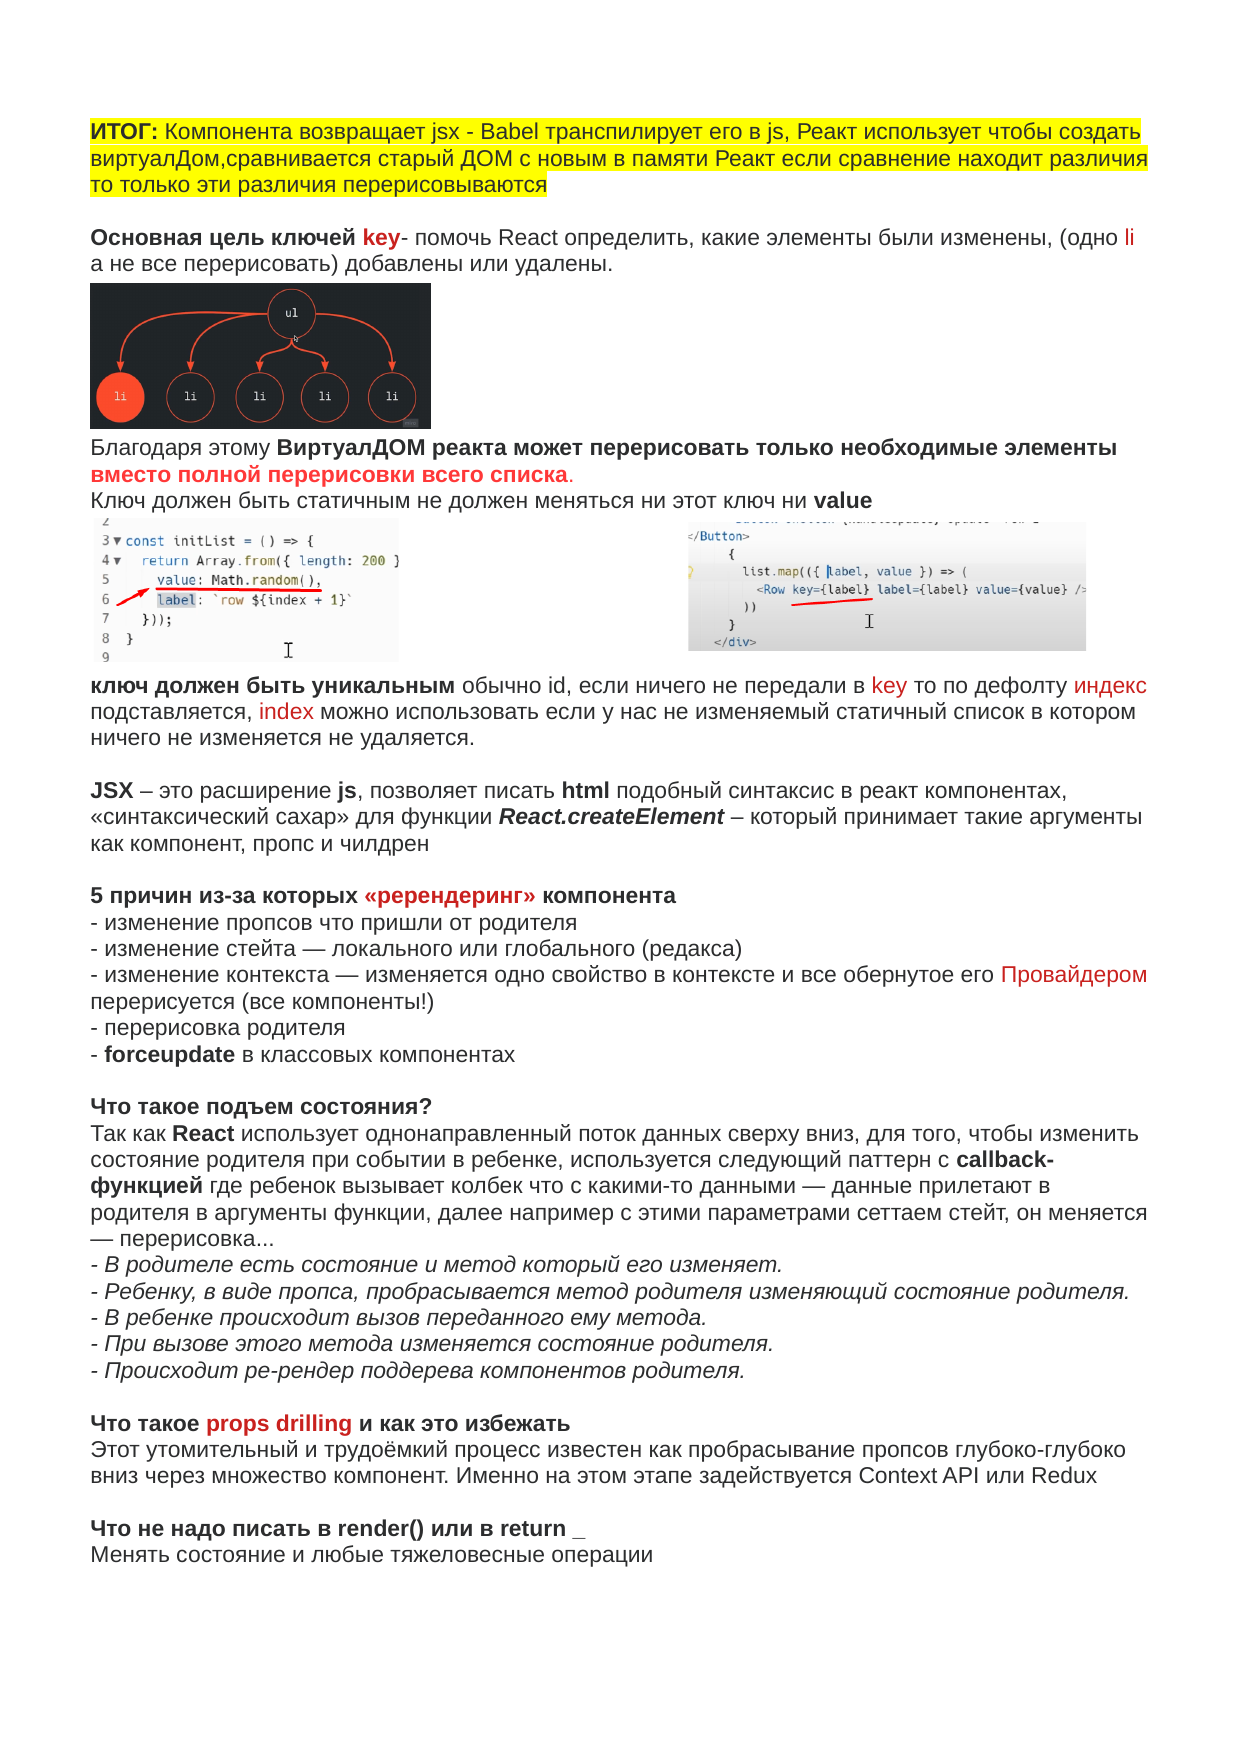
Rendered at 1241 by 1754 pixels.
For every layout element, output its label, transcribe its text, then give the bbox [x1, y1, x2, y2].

text Так как React использует однонаправленный поток данных сверху вниз, для того, чтобы изменить состояние родителя при событии в ребенке, используется следующий паттерн с callback-функцией где ребенок вызывает колбек что с какими-то данными — данные прилетают в родителя в аргументы функции, далее например с этими параметрами сеттаем стейт, он меняется — перерисовка... - В родителе есть состояние и метод который его изменяет. - Ребенку, в виде пропса, пробрасывается метод родителя изменяющий состояние родителя. - В ребенке происходит вызов переданного ему метода. - При вызове этого метода изменяется состояние родителя. - Происходит ре-рендер поддерева компонентов родителя. [90, 1119, 1150, 1383]
text 5 причин из-за которых «ререндеринг» компонента [90, 882, 1150, 909]
picture [93, 518, 399, 662]
text ключ должен быть уникальным обычно id, если ничего не передали в key то по дефолту индекс подставляется, index можно использовать если у нас не изменяемый статичный список в котором ничего не изменяется не удаляется. [90, 672, 1150, 751]
text Основная цель ключей key- помочь React определить, какие элементы были изменены, (одно li а не все перерисовать) добавлены или удалены. [90, 223, 1150, 276]
picture [90, 283, 431, 429]
text - перерисовка родителя [90, 1014, 1150, 1041]
text - forceupdate в классовых компонентах [90, 1041, 1150, 1067]
text Что не надо писать в render() или в return _ [90, 1515, 1150, 1541]
text JSX – это расширение js, позволяет писать html подобный синтаксис в реакт компонентах, «синтаксический сахар» для функции React.createElement – который принимает такие аргументы как компонент, пропс и чилдрен [90, 777, 1150, 856]
text Ключ должен быть статичным не должен меняться ни этот ключ ни value [90, 487, 1150, 513]
text Этот утомительный и трудоёмкий процесс известен как пробрасывание пропсов глубоко-глубоко вниз через множество компонент. Именно на этом этапе задействуется Context API или Redux [90, 1436, 1150, 1488]
text ИТОГ: Компонента возвращает jsx - Babel транспилирует его в js, Реакт использует чтобы создать виртуалДом,сравнивается старый ДОМ с новым в памяти Реакт если сравнение находит различия то только эти различия перерисовываются [90, 118, 1150, 197]
text Менять состояние и любые тяжеловесные операции [90, 1541, 1150, 1568]
text - изменение стейта — локального или глобального (редакса) [90, 935, 1150, 961]
text - изменение контекста — изменяется одно свойство в контексте и все обернутое его Провайдером перерисуется (все компоненты!) [90, 961, 1150, 1014]
text Что такое props drilling и как это избежать [90, 1409, 1150, 1436]
picture [688, 522, 1087, 651]
text Что такое подъем состояния? [90, 1093, 1150, 1119]
text Благодаря этому ВиртуалДОМ реакта может перерисовать только необходимые элементы вместо полной перерисовки всего списка. [90, 434, 1150, 487]
text - изменение пропсов что пришли от родителя [90, 909, 1150, 935]
